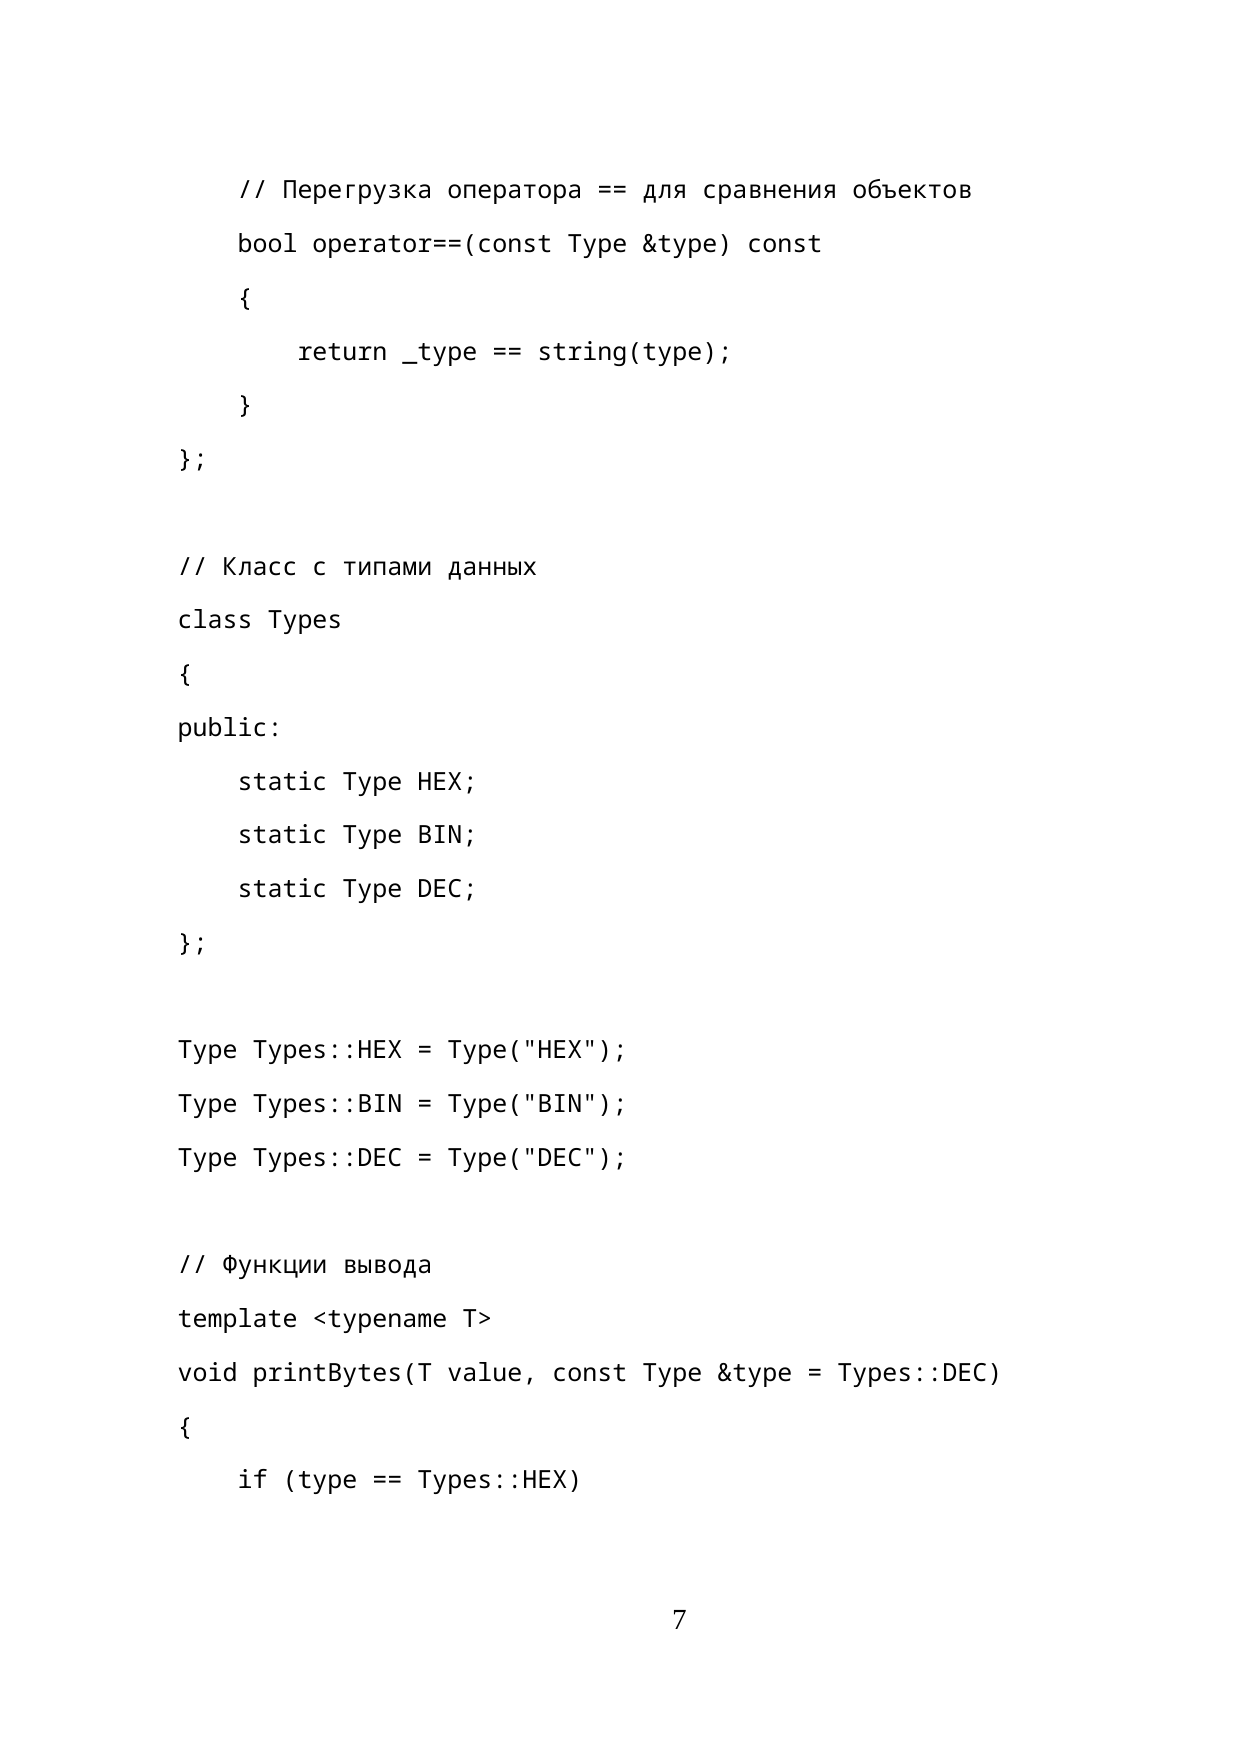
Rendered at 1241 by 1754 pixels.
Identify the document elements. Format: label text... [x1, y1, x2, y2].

text static Type HEX; [177, 763, 1181, 797]
text if (type == Types::HEX) [177, 1462, 1181, 1496]
text // Перегрузка оператора == для сравнения объектов [177, 172, 1181, 206]
text bool operator==(const Type &type) const [177, 226, 1181, 260]
text { [177, 1408, 1181, 1442]
text Type Types::HEX = Type("HEX"); [177, 1032, 1181, 1066]
text public: [177, 709, 1181, 743]
text } [177, 387, 1181, 421]
text { [177, 279, 1181, 313]
text return _type == string(type); [177, 333, 1181, 367]
text }; [177, 441, 1181, 475]
text template <typename T> [177, 1301, 1181, 1335]
text // Функции вывода [177, 1247, 1181, 1281]
text { [177, 656, 1181, 690]
text class Types [177, 602, 1181, 636]
text static Type BIN; [177, 817, 1181, 851]
text static Type DEC; [177, 871, 1181, 905]
text // Класс с типами данных [177, 548, 1181, 582]
text void printBytes(T value, const Type &type = Types::DEC) [177, 1354, 1181, 1388]
text Type Types::DEC = Type("DEC"); [177, 1139, 1181, 1173]
text }; [177, 924, 1181, 958]
text Type Types::BIN = Type("BIN"); [177, 1086, 1181, 1120]
